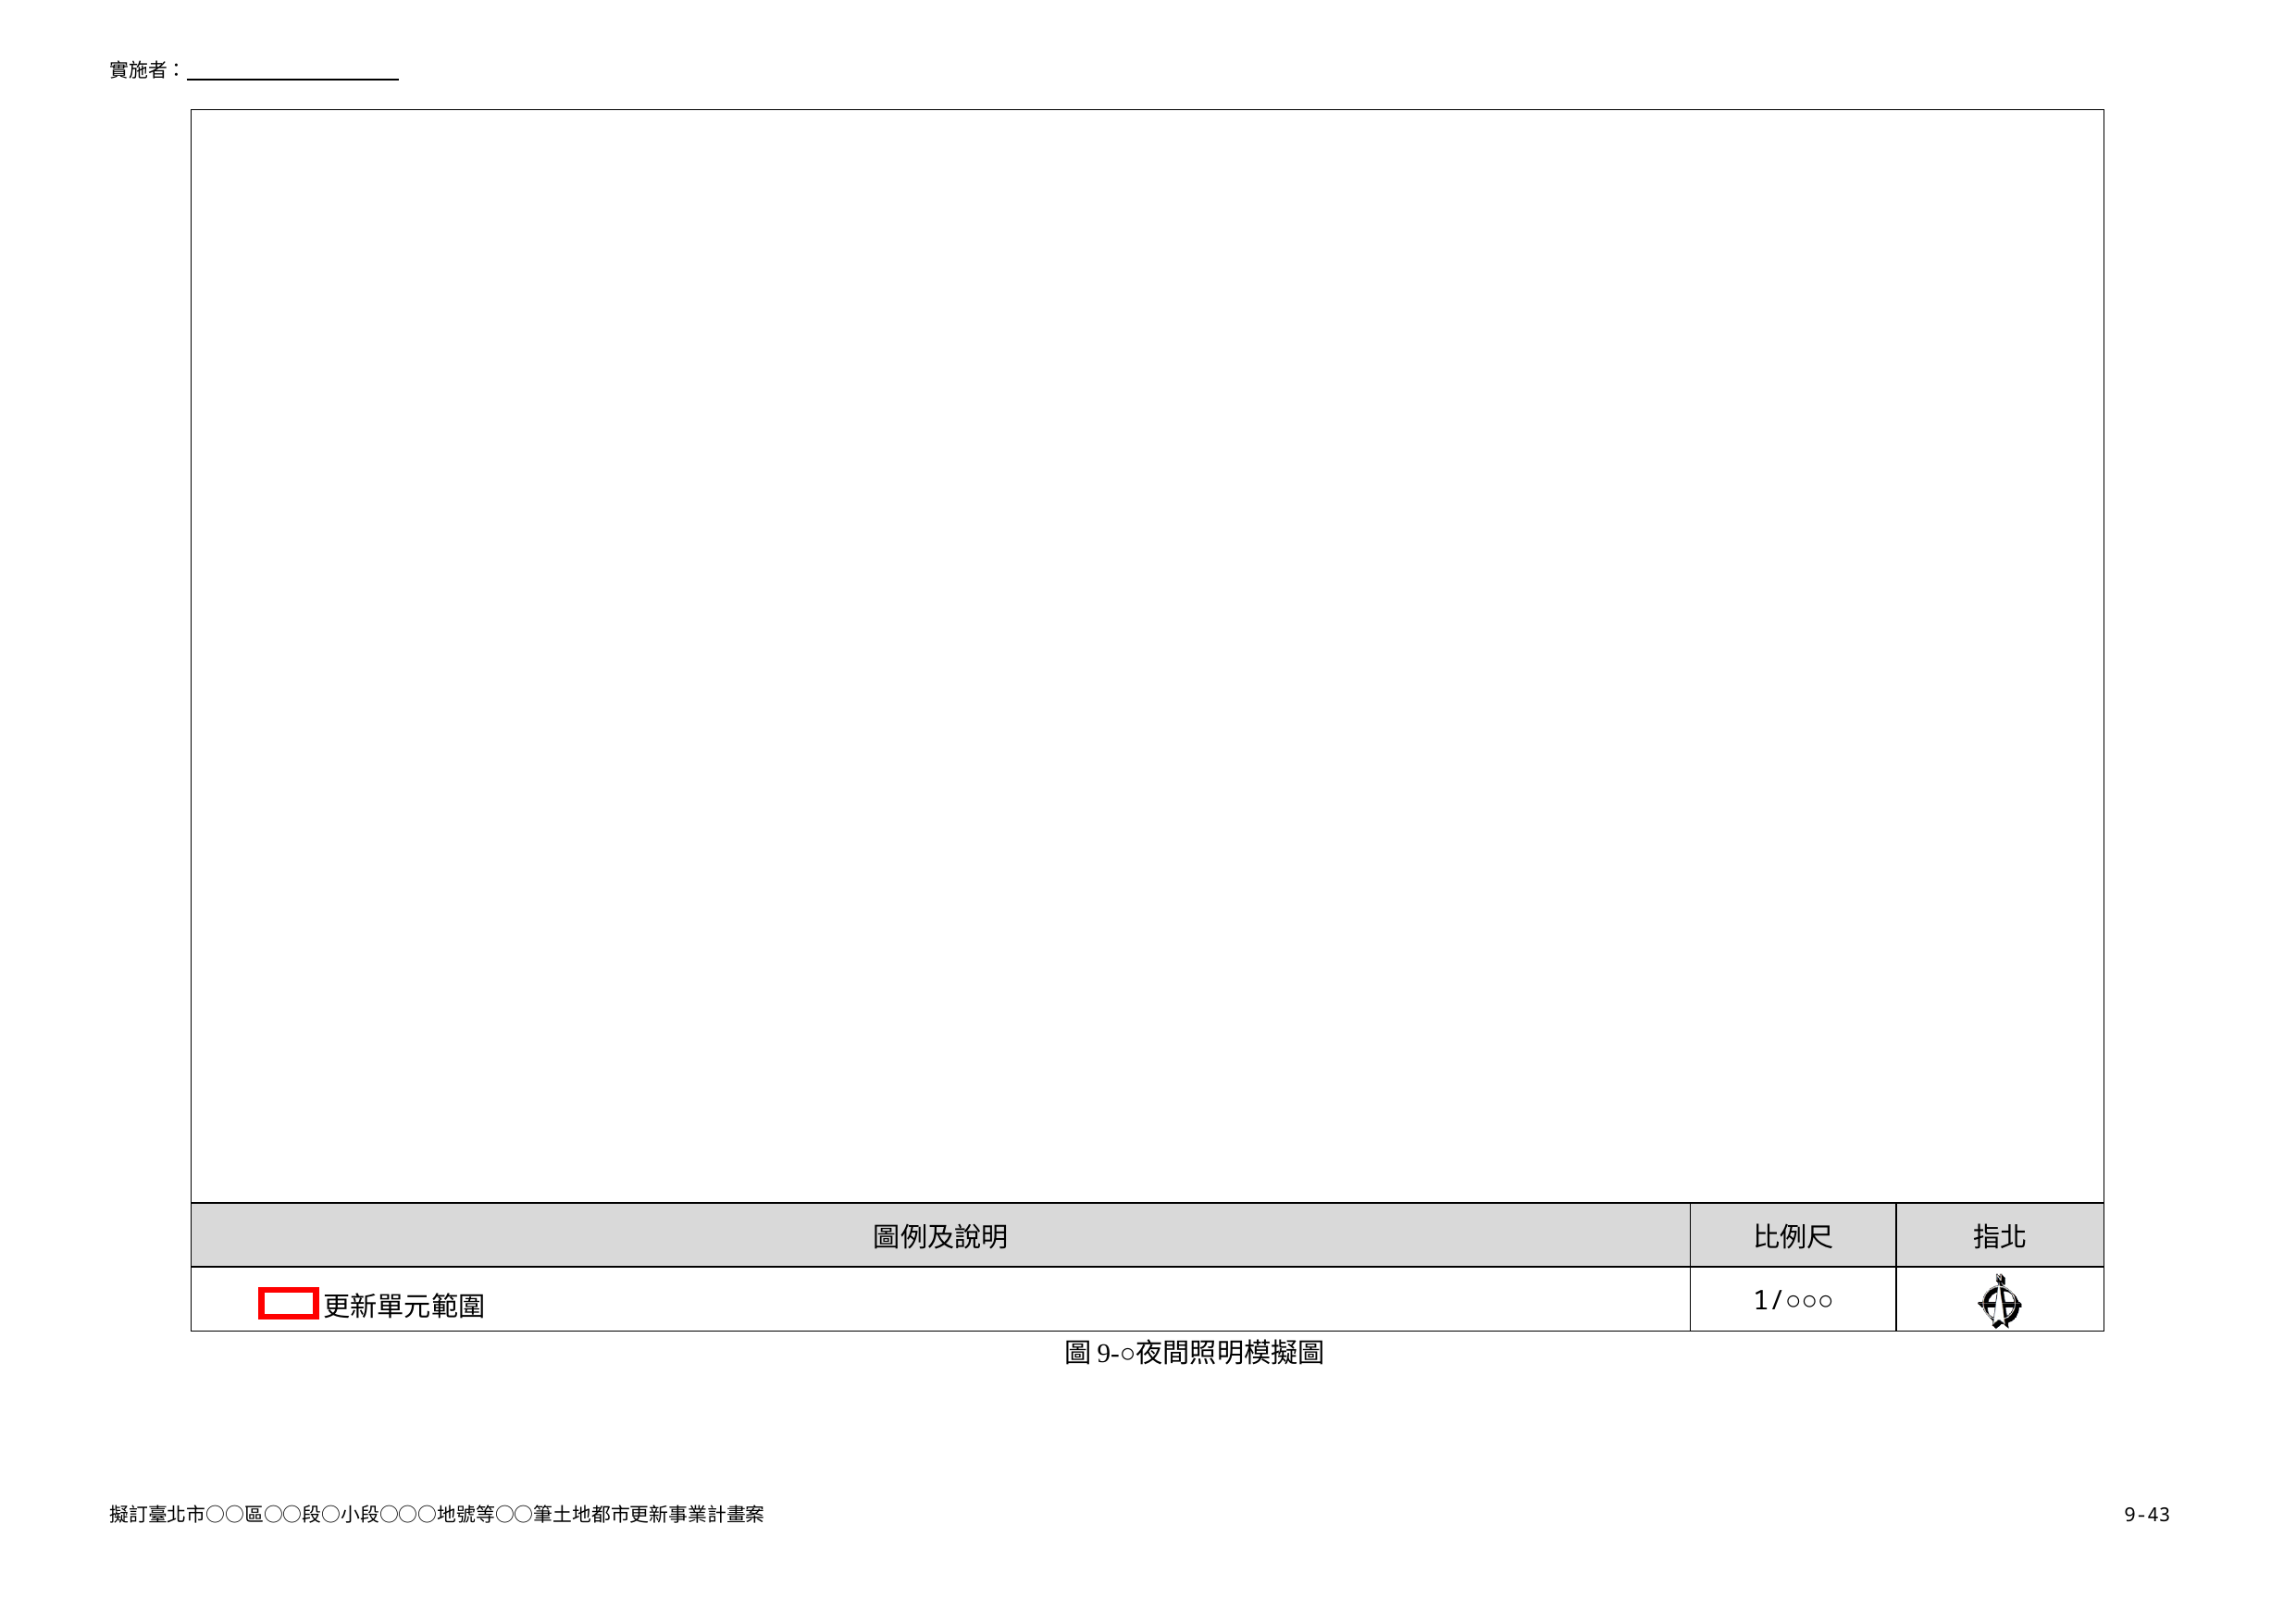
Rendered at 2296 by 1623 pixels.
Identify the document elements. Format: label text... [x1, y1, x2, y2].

table_cell 更新單元範圍 [192, 1268, 1690, 1331]
table_cell 1/○○○ [1691, 1268, 1895, 1331]
text 圖9-○夜間照明模擬圖 [203, 1332, 2186, 1370]
table_cell 圖例及說明 [192, 1204, 1690, 1266]
table_cell [1897, 1268, 2104, 1331]
table_cell 比例尺 [1691, 1204, 1895, 1266]
table_cell 指北 [1897, 1204, 2104, 1266]
table_header [192, 110, 2104, 1202]
